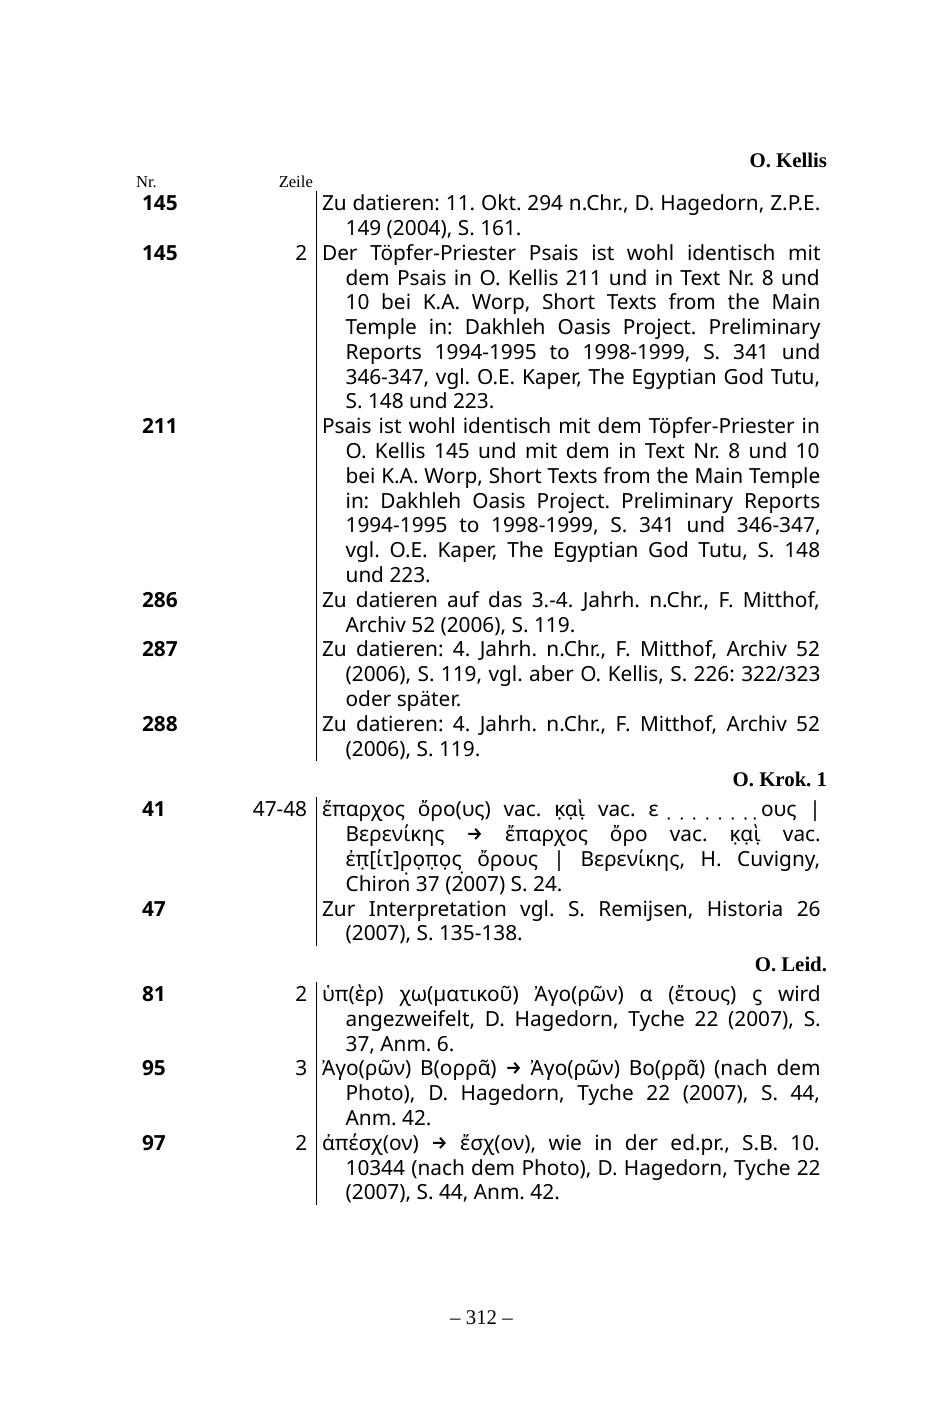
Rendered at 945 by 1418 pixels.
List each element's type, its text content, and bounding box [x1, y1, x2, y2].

table_header ἔπαρχος ὄρο(υς) vac. κ̣α̣ὶ̣ vac. ε ̣ ̣ ̣ ̣ ̣ ̣ ̣ ̣ους | Βερενίκης → ἔπαρχος ὄρο vac. κ̣α̣ὶ̣ vac. ἐπ̣[ίτ]ρ̣ο̣π̣ο̣ς̣ ὄρους | Βερενίκης, H. Cuvigny, Chiron 37 (2007) S. 24. [317, 797, 827, 896]
table_cell [224, 711, 316, 761]
table_header 41 [136, 797, 224, 896]
table_cell [224, 896, 316, 946]
table_cell 145 [136, 191, 224, 240]
table_cell 3 [224, 1056, 316, 1130]
subtitle O. Krok. 1 [136, 767, 827, 791]
subtitle O. Leid. [136, 952, 827, 976]
table_header 2 [224, 982, 316, 1056]
table_cell 97 [136, 1130, 224, 1205]
table_cell 2 [224, 240, 316, 414]
table_cell 287 [136, 637, 224, 711]
table_cell Der Töpfer-Priester Psais ist wohl identisch mit dem Psais in O. Kellis 211 und in Text Nr. 8 und 10 bei K.A. Worp, Short Texts from the Main Temple in: Dakhleh Oasis Project. Preliminary Reports 1994-1995 to 1998-1999, S. 341 und 346-347, vgl. O.E. Kaper, The Egyptian God Tutu, S. 148 und 223. [317, 240, 827, 414]
table_cell [224, 191, 316, 240]
table_cell 145 [136, 240, 224, 414]
table_header ὑπ(ὲρ) χω(ματικοῦ) Ἀγο(ρῶν) α (ἔτους) ϛ wird angezweifelt, D. Hagedorn, Tyche 22 (2007), S. 37, Anm. 6. [317, 982, 827, 1056]
table_cell Psais ist wohl identisch mit dem Töpfer-Priester in O. Kellis 145 und mit dem in Text Nr. 8 und 10 bei K.A. Worp, Short Texts from the Main Temple in: Dakhleh Oasis Project. Preliminary Reports 1994-1995 to 1998-1999, S. 341 und 346-347, vgl. O.E. Kaper, The Egyptian God Tutu, S. 148 und 223. [317, 414, 827, 587]
table_cell Zur Interpretation vgl. S. Remijsen, Historia 26 (2007), S. 135-138. [317, 896, 827, 946]
table_header 47-48 [224, 797, 316, 896]
table_cell 286 [136, 588, 224, 637]
table_header 81 [136, 982, 224, 1056]
table_cell 95 [136, 1056, 224, 1130]
table_cell [224, 588, 316, 637]
table_cell ἀπέσχ(ον) → ἔσχ(ον), wie in der ed.pr., S.B. 10. 10344 (nach dem Photo), D. Hagedorn, Tyche 22 (2007), S. 44, Anm. 42. [317, 1130, 827, 1205]
table_cell [224, 414, 316, 587]
table_cell 47 [136, 896, 224, 946]
table_cell [224, 637, 316, 711]
table_cell 288 [136, 711, 224, 761]
table_cell Zu datieren: 4. Jahrh. n.Chr., F. Mitthof, Archiv 52 (2006), S. 119, vgl. aber O. Kellis, S. 226: 322/323 oder später. [317, 637, 827, 711]
table_cell Ἀγο(ρῶν) Β(ορρᾶ) → Ἀγο(ρῶν) Βο(ρρᾶ) (nach dem Photo), D. Hagedorn, Tyche 22 (2007), S. 44, Anm. 42. [317, 1056, 827, 1130]
table_cell Zu datieren: 11. Okt. 294 n.Chr., D. Hagedorn, Z.P.E. 149 (2004), S. 161. [317, 191, 827, 240]
table_cell Zu datieren: 4. Jahrh. n.Chr., F. Mitthof, Archiv 52 (2006), S. 119. [317, 711, 827, 761]
table_cell Zu datieren auf das 3.-4. Jahrh. n.Chr., F. Mitthof, Archiv 52 (2006), S. 119. [317, 588, 827, 637]
table_cell 211 [136, 414, 224, 587]
table_cell 2 [224, 1130, 316, 1205]
